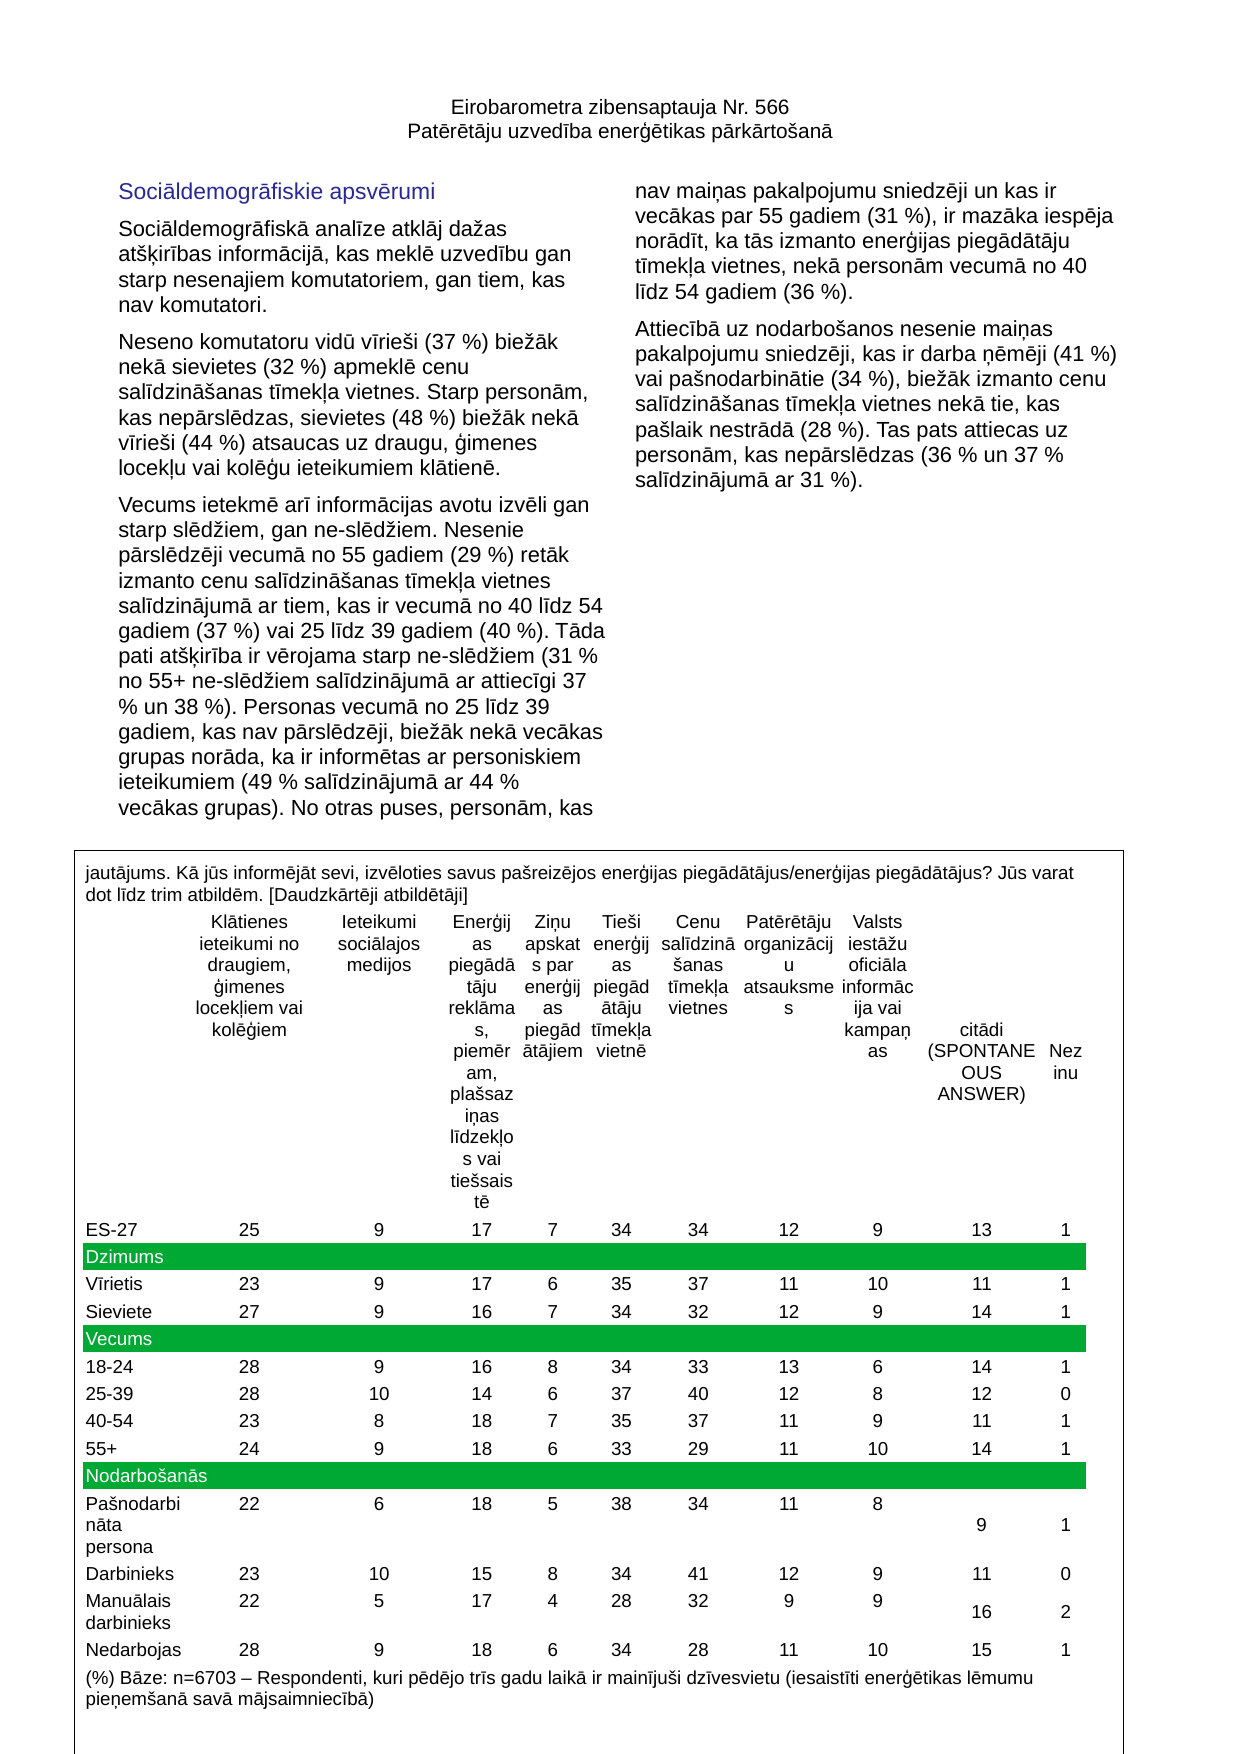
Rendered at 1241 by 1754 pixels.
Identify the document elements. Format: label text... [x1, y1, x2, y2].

table_cell Nedarbojas [83, 1636, 186, 1664]
table_cell 25-39 [83, 1380, 186, 1407]
table_cell 34 [656, 1216, 740, 1243]
table_cell Pašnodarbināta persona [83, 1490, 186, 1560]
table_cell 10 [837, 1270, 918, 1298]
table_cell Ziņu apskats par enerģijas piegādātājiem [518, 908, 587, 1216]
table_cell 40-54 [83, 1407, 186, 1435]
table_cell 9 [313, 1298, 445, 1325]
table_cell 13 [740, 1353, 837, 1380]
table_cell 28 [186, 1636, 312, 1664]
text Sociāldemogrāfiskā analīze atklāj dažas atšķirības informācijā, kas meklē uzvedību gan starp nesenajiem komutatoriem, gan tiem, kas nav komutatori. [118, 216, 605, 317]
table_cell 1 [1045, 1298, 1086, 1325]
table_cell 34 [587, 1636, 656, 1664]
table_cell Tieši enerģijas piegādātāju tīmekļa vietnē [587, 908, 656, 1216]
table_cell 15 [918, 1636, 1045, 1664]
table_cell 9 [837, 1588, 918, 1636]
table_cell 18-24 [83, 1353, 186, 1380]
table_cell 6 [518, 1270, 587, 1298]
table_cell citādi (SPONTANEOUS ANSWER) [918, 908, 1045, 1216]
table_cell 12 [740, 1560, 837, 1587]
table_cell Sieviete [83, 1298, 186, 1325]
table_cell (%) Bāze: n=6703 – Respondenti, kuri pēdējo trīs gadu laikā ir mainījuši dzīvesvietu (iesaistīti enerģētikas lēmumu pieņemšanā savā mājsaimniecībā) [83, 1664, 1086, 1713]
table_cell 6 [518, 1435, 587, 1462]
table_cell 1 [1045, 1435, 1086, 1462]
table_cell 11 [740, 1435, 837, 1462]
table_cell 1 [1045, 1270, 1086, 1298]
table_cell 0 [1045, 1380, 1086, 1407]
table_cell 1 [1045, 1353, 1086, 1380]
table_cell 35 [587, 1270, 656, 1298]
table_cell 25 [186, 1216, 312, 1243]
table_cell 28 [656, 1636, 740, 1664]
table_cell 23 [186, 1270, 312, 1298]
table_cell 6 [313, 1490, 445, 1560]
table_cell 9 [313, 1636, 445, 1664]
table_cell 16 [918, 1588, 1045, 1636]
table_cell 16 [445, 1298, 518, 1325]
table_cell 34 [587, 1353, 656, 1380]
table_cell 33 [587, 1435, 656, 1462]
table_cell 8 [518, 1560, 587, 1587]
table_cell 27 [186, 1298, 312, 1325]
table_cell 10 [837, 1636, 918, 1664]
table_cell 11 [740, 1636, 837, 1664]
table_cell 34 [587, 1216, 656, 1243]
table_cell 40 [656, 1380, 740, 1407]
table_cell 7 [518, 1216, 587, 1243]
table_cell 7 [518, 1298, 587, 1325]
table_cell 24 [186, 1435, 312, 1462]
table_cell 9 [837, 1298, 918, 1325]
table_cell Vīrietis [83, 1270, 186, 1298]
table_cell 15 [445, 1560, 518, 1587]
table_cell 34 [656, 1490, 740, 1560]
table_cell 9 [740, 1588, 837, 1636]
table_cell 6 [837, 1353, 918, 1380]
table_cell 18 [445, 1435, 518, 1462]
table_cell 11 [740, 1270, 837, 1298]
table_cell [83, 908, 186, 1216]
table_cell 22 [186, 1588, 312, 1636]
text [75, 851, 1123, 1754]
table_cell 11 [918, 1407, 1045, 1435]
table_cell 2 [1045, 1588, 1086, 1636]
table_cell 32 [656, 1588, 740, 1636]
table_cell 6 [518, 1636, 587, 1664]
table_cell 55+ [83, 1435, 186, 1462]
table_cell 14 [918, 1298, 1045, 1325]
table_cell 6 [518, 1380, 587, 1407]
table_cell 17 [445, 1270, 518, 1298]
table_cell 9 [313, 1353, 445, 1380]
table_cell 10 [313, 1380, 445, 1407]
table_cell Enerģijas piegādātāju reklāmas, piemēram, plašsaziņas līdzekļos vai tiešsaistē [445, 908, 518, 1216]
table_cell 32 [656, 1298, 740, 1325]
table_cell 34 [587, 1560, 656, 1587]
table_cell 10 [837, 1435, 918, 1462]
table_cell 5 [518, 1490, 587, 1560]
table_cell 1 [1045, 1636, 1086, 1664]
table_cell 11 [740, 1490, 837, 1560]
table_cell 7 [518, 1407, 587, 1435]
table_cell 12 [740, 1216, 837, 1243]
table_cell 14 [918, 1435, 1045, 1462]
table_cell 9 [313, 1216, 445, 1243]
table_cell Vecums [83, 1325, 1086, 1352]
table_cell 16 [445, 1353, 518, 1380]
table_header jautājums. Kā jūs informējāt sevi, izvēloties savus pašreizējos enerģijas piegādātājus/enerģijas piegādātājus? Jūs varat dot līdz trim atbildēm. [Daudzkārtēji atbildētāji] [83, 859, 1086, 908]
table_cell 29 [656, 1435, 740, 1462]
table_cell 11 [918, 1560, 1045, 1587]
text Neseno komutatoru vidū vīrieši (37 %) biežāk nekā sievietes (32 %) apmeklē cenu salīdzināšanas tīmekļa vietnes. Starp personām, kas nepārslēdzas, sievietes (48 %) biežāk nekā vīrieši (44 %) atsaucas uz draugu, ģimenes locekļu vai kolēģu ieteikumiem klātienē. [118, 329, 605, 480]
table_cell 1 [1045, 1490, 1086, 1560]
table_cell 11 [740, 1407, 837, 1435]
table_cell 8 [313, 1407, 445, 1435]
table_cell 23 [186, 1407, 312, 1435]
table_cell 13 [918, 1216, 1045, 1243]
table_cell 41 [656, 1560, 740, 1587]
table_cell 8 [518, 1353, 587, 1380]
table_cell Darbinieks [83, 1560, 186, 1587]
table_cell 37 [656, 1270, 740, 1298]
table_cell Manuālais darbinieks [83, 1588, 186, 1636]
table_cell 12 [918, 1380, 1045, 1407]
table_cell 23 [186, 1560, 312, 1587]
table_cell 1 [1045, 1407, 1086, 1435]
table_cell Patērētāju organizāciju atsauksmes [740, 908, 837, 1216]
table_cell Klātienes ieteikumi no draugiem, ģimenes locekļiem vai kolēģiem [186, 908, 312, 1216]
table_cell Nezinu [1045, 908, 1086, 1216]
table_cell 17 [445, 1216, 518, 1243]
table_cell 12 [740, 1380, 837, 1407]
table_cell 0 [1045, 1560, 1086, 1587]
table_cell 28 [186, 1353, 312, 1380]
table_cell 33 [656, 1353, 740, 1380]
text Vecums ietekmē arī informācijas avotu izvēli gan starp slēdžiem, gan ne-slēdžiem. Nesenie pārslēdzēji vecumā no 55 gadiem (29 %) retāk izmanto cenu salīdzināšanas tīmekļa vietnes salīdzinājumā ar tiem, kas ir vecumā no 40 līdz 54 gadiem (37 %) vai 25 līdz 39 gadiem (40 %). Tāda pati atšķirība ir vērojama starp ne-slēdžiem (31 % no 55+ ne-slēdžiem salīdzinājumā ar attiecīgi 37 % un 38 %). Personas vecumā no 25 līdz 39 gadiem, kas nav pārslēdzēji, biežāk nekā vecākas grupas norāda, ka ir informētas ar personiskiem ieteikumiem (49 % salīdzinājumā ar 44 % vecākas grupas). No otras puses, personām, kas [118, 492, 605, 819]
table_cell 18 [445, 1407, 518, 1435]
table_cell 1 [1045, 1216, 1086, 1243]
table_cell 9 [837, 1560, 918, 1587]
table_cell 38 [587, 1490, 656, 1560]
table_cell 14 [445, 1380, 518, 1407]
table_cell ES-27 [83, 1216, 186, 1243]
table_cell 9 [313, 1270, 445, 1298]
table_cell Valsts iestāžu oficiāla informācija vai kampaņas [837, 908, 918, 1216]
table_cell 8 [837, 1490, 918, 1560]
table_cell 17 [445, 1588, 518, 1636]
table_cell 9 [837, 1216, 918, 1243]
table_cell 18 [445, 1490, 518, 1560]
table_cell Nodarbošanās [83, 1462, 1086, 1489]
table_cell 14 [918, 1353, 1045, 1380]
table_cell 12 [740, 1298, 837, 1325]
table_cell 18 [445, 1636, 518, 1664]
table_cell 8 [837, 1380, 918, 1407]
table_cell 9 [837, 1407, 918, 1435]
table_cell 5 [313, 1588, 445, 1636]
table_cell 4 [518, 1588, 587, 1636]
table_cell 28 [186, 1380, 312, 1407]
table_cell 34 [587, 1298, 656, 1325]
table_cell 10 [313, 1560, 445, 1587]
table_cell 9 [313, 1435, 445, 1462]
table_cell 9 [918, 1490, 1045, 1560]
table_cell 22 [186, 1490, 312, 1560]
table_cell 37 [656, 1407, 740, 1435]
text nav maiņas pakalpojumu sniedzēji un kas ir vecākas par 55 gadiem (31 %), ir mazāka iespēja norādīt, ka tās izmanto enerģijas piegādātāju tīmekļa vietnes, nekā personām vecumā no 40 līdz 54 gadiem (36 %). [635, 178, 1122, 304]
table_cell Cenu salīdzināšanas tīmekļa vietnes [656, 908, 740, 1216]
text Attiecībā uz nodarbošanos nesenie maiņas pakalpojumu sniedzēji, kas ir darba ņēmēji (41 %) vai pašnodarbinātie (34 %), biežāk izmanto cenu salīdzināšanas tīmekļa vietnes nekā tie, kas pašlaik nestrādā (28 %). Tas pats attiecas uz personām, kas nepārslēdzas (36 % un 37 % salīdzinājumā ar 31 %). [635, 316, 1122, 492]
table_cell 35 [587, 1407, 656, 1435]
table_cell Ieteikumi sociālajos medijos [313, 908, 445, 1216]
table_cell Dzimums [83, 1243, 1086, 1270]
table_cell 37 [587, 1380, 656, 1407]
text Sociāldemogrāfiskie apsvērumi [118, 178, 605, 204]
table_cell 28 [587, 1588, 656, 1636]
table_cell 11 [918, 1270, 1045, 1298]
